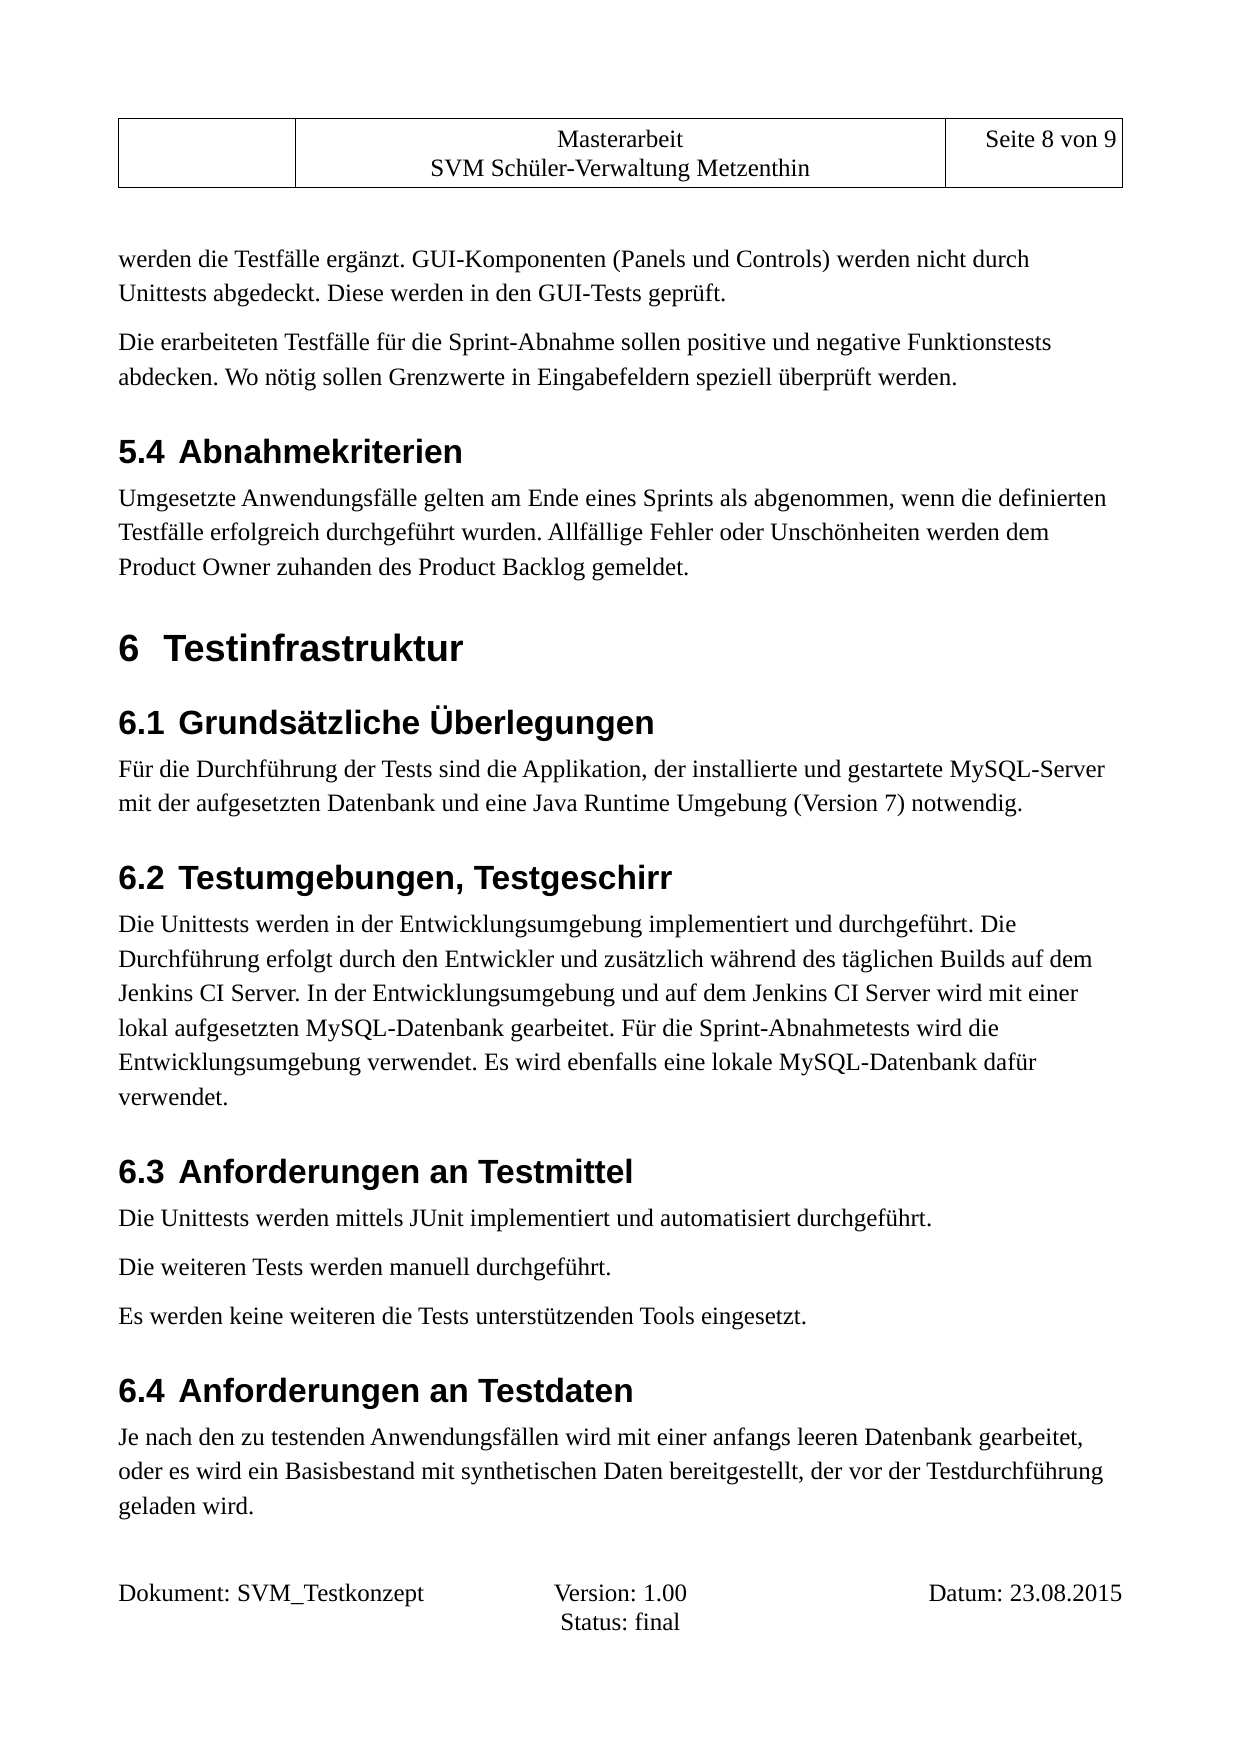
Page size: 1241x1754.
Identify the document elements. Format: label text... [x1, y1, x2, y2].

text Es werden keine weiteren die Tests unterstützenden Tools eingesetzt. [118, 1301, 1122, 1330]
text Die Unittests werden in der Entwicklungsumgebung implementiert und durchgeführt. Die Durchführung erfolgt durch den Entwickler und zusätzlich während des täglichen Builds auf dem Jenkins CI Server. In der Entwicklungsumgebung und auf dem Jenkins CI Server wird mit einer lokal aufgesetzten MySQL-Datenbank gearbeitet. Für die Sprint-Abnahmetests wird die Entwicklungsumgebung verwendet. Es wird ebenfalls eine lokale MySQL-Datenbank dafür verwendet. [118, 909, 1122, 1111]
text Die Unittests werden mittels JUnit implementiert und automatisiert durchgeführt. [118, 1203, 1122, 1232]
subtitle Abnahmekriterien [118, 432, 1122, 470]
text Für die Durchführung der Tests sind die Applikation, der installierte und gestartete MySQL-Server mit der aufgesetzten Datenbank und eine Java Runtime Umgebung (Version 7) notwendig. [118, 754, 1122, 817]
text Die weiteren Tests werden manuell durchgeführt. [118, 1252, 1122, 1281]
subtitle Testumgebungen, Testgeschirr [118, 858, 1122, 897]
text Die erarbeiteten Testfälle für die Sprint-Abnahme sollen positive und negative Funktionstests abdecken. Wo nötig sollen Grenzwerte in Eingabefeldern speziell überprüft werden. [118, 327, 1122, 390]
text werden die Testfälle ergänzt. GUI-Komponenten (Panels und Controls) werden nicht durch Unittests abgedeckt. Diese werden in den GUI-Tests geprüft. [118, 244, 1122, 307]
subtitle Anforderungen an Testdaten [118, 1371, 1122, 1409]
subtitle Grundsätzliche Überlegungen [118, 703, 1122, 741]
text Umgesetzte Anwendungsfälle gelten am Ende eines Sprints als abgenommen, wenn die definierten Testfälle erfolgreich durchgeführt wurden. Allfällige Fehler oder Unschönheiten werden dem Product Owner zuhanden des Product Backlog gemeldet. [118, 483, 1122, 580]
subtitle Testinfrastruktur [118, 626, 1122, 669]
text Je nach den zu testenden Anwendungsfällen wird mit einer anfangs leeren Datenbank gearbeitet, oder es wird ein Basisbestand mit synthetischen Daten bereitgestellt, der vor der Testdurchführung geladen wird. [118, 1422, 1122, 1520]
subtitle Anforderungen an Testmittel [118, 1152, 1122, 1190]
